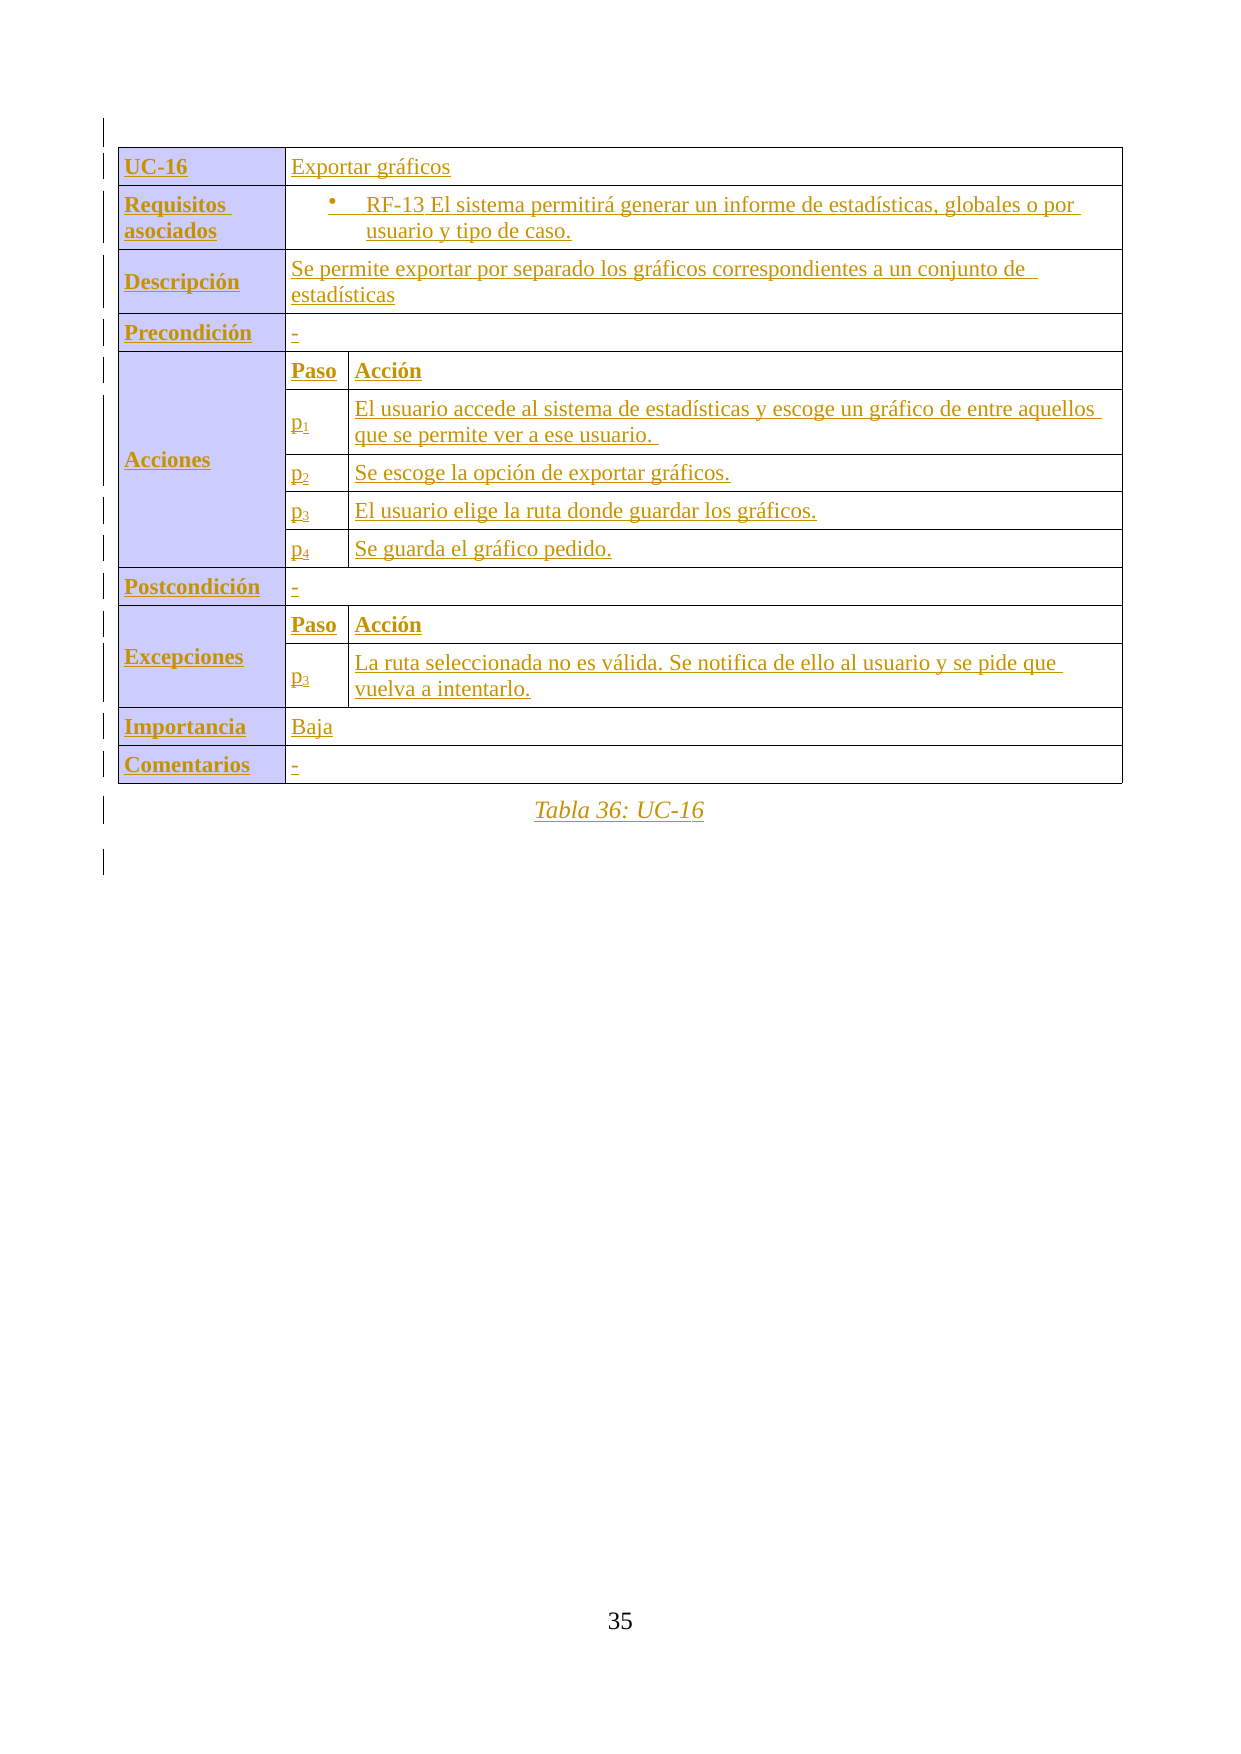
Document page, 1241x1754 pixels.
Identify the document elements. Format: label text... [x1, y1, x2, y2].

table_cell Postcondición [119, 568, 285, 605]
table_cell Acción [349, 606, 1122, 643]
text Tabla 36: UC-16 [118, 796, 1122, 824]
table_cell RF-13 El sistema permitirá generar un informe de estadísticas, globales o por usuario y tipo de caso. [286, 186, 1122, 249]
table_cell Acción [349, 352, 1122, 389]
table_header Exportar gráficos [286, 148, 1122, 185]
table_cell p3 [286, 644, 348, 707]
table_cell - [286, 314, 1122, 351]
table_cell Se escoge la opción de exportar gráficos. [349, 455, 1122, 491]
table_cell p2 [286, 455, 348, 491]
table_cell Descripción [119, 250, 285, 313]
table_cell El usuario elige la ruta donde guardar los gráficos. [349, 492, 1122, 529]
table_cell La ruta seleccionada no es válida. Se notifica de ello al usuario y se pide que vuelva a intentarlo. [349, 644, 1122, 707]
table_cell p1 [286, 390, 348, 453]
table_cell Baja [286, 708, 1122, 745]
table_header UC-16 [119, 148, 285, 185]
table_cell Se guarda el gráfico pedido. [349, 530, 1122, 567]
table_cell Comentarios [119, 746, 285, 783]
table_cell Acciones [119, 352, 285, 567]
table_cell Importancia [119, 708, 285, 745]
table_cell Precondición [119, 314, 285, 351]
table_cell El usuario accede al sistema de estadísticas y escoge un gráfico de entre aquellos que se permite ver a ese usuario. [349, 390, 1122, 453]
table_cell - [286, 568, 1122, 605]
table_cell p3 [286, 492, 348, 529]
table_cell Paso [286, 352, 348, 389]
table_cell - [286, 746, 1122, 783]
table_cell Excepciones [119, 606, 285, 707]
table_cell p4 [286, 530, 348, 567]
table_cell Requisitos asociados [119, 186, 285, 249]
table_cell Se permite exportar por separado los gráficos correspondientes a un conjunto de estadísticas [286, 250, 1122, 313]
table_cell Paso [286, 606, 348, 643]
